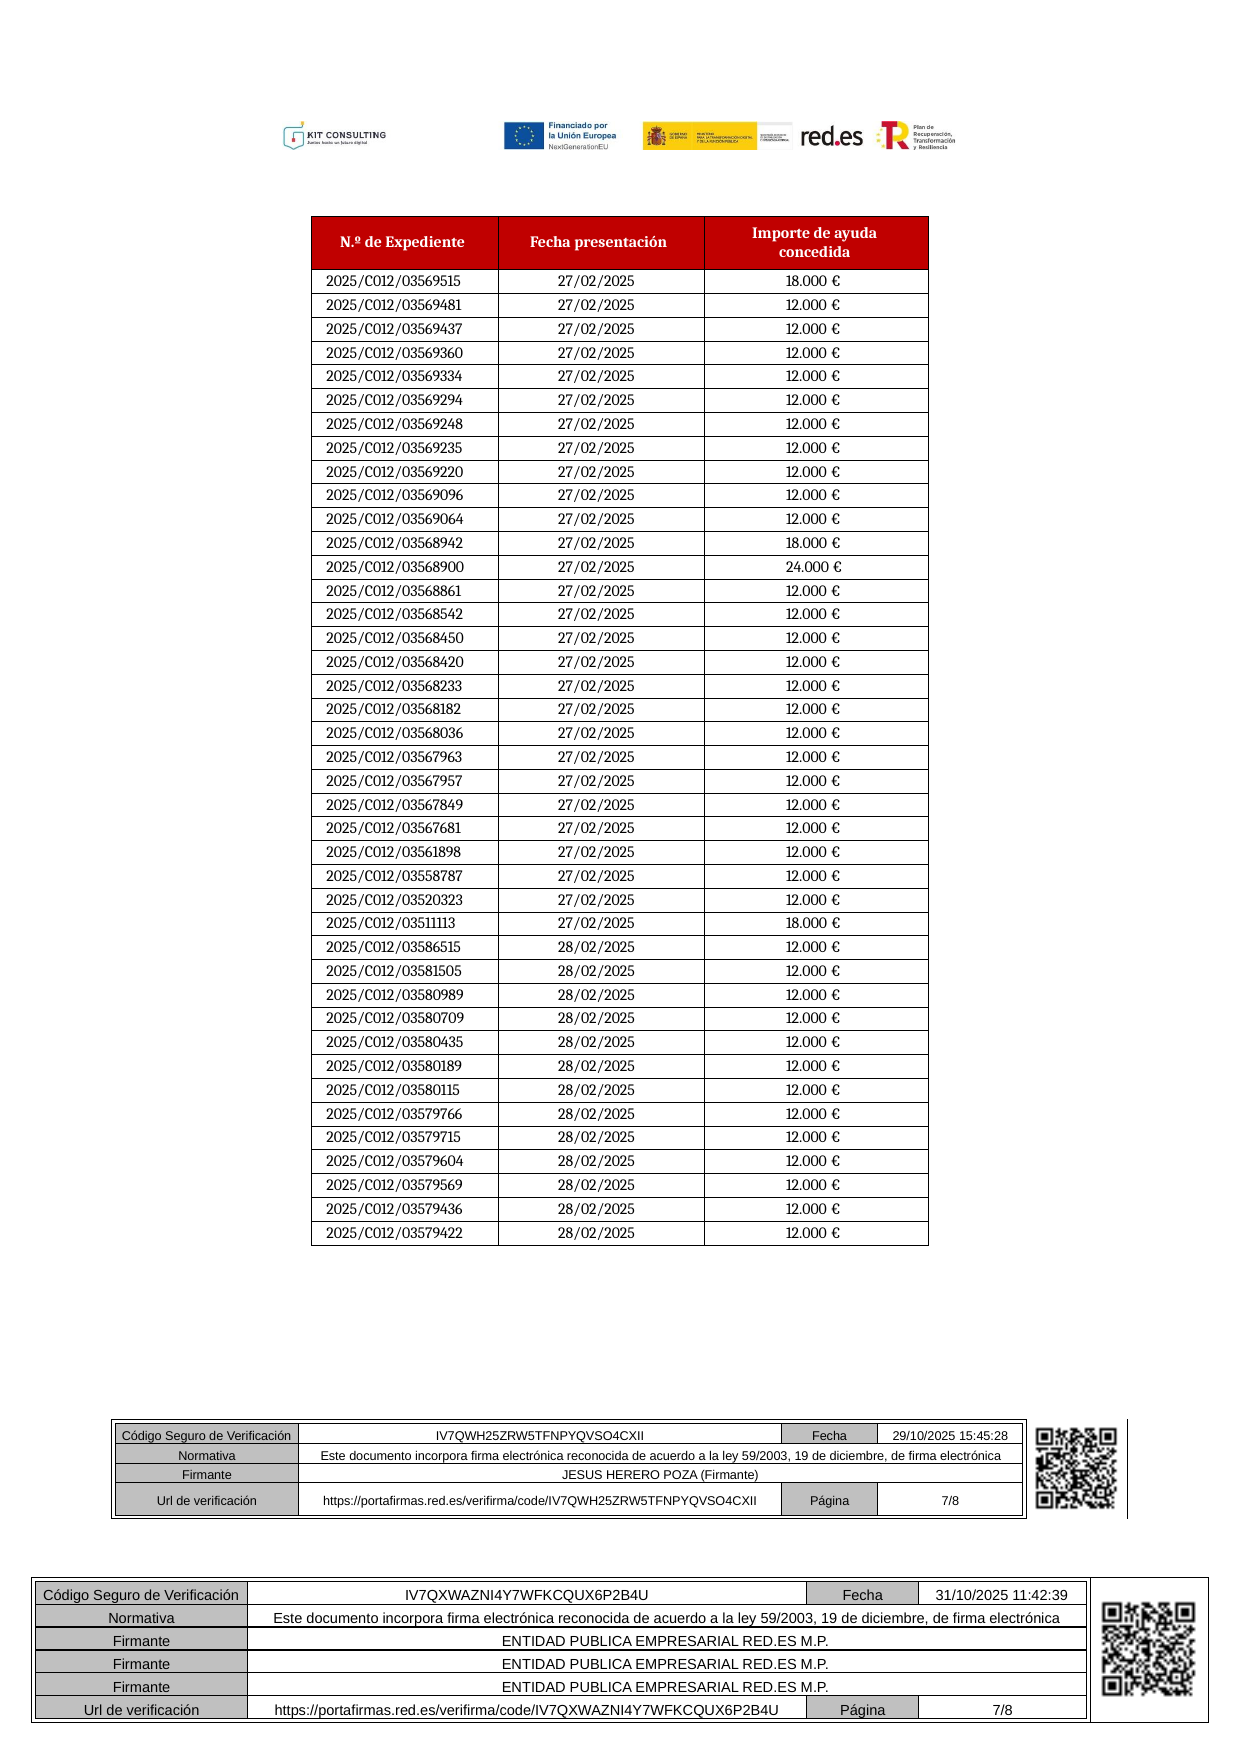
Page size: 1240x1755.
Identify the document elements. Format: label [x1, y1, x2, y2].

picture [1027, 1419, 1127, 1519]
picture [1092, 1592, 1207, 1708]
picture [282, 121, 957, 150]
